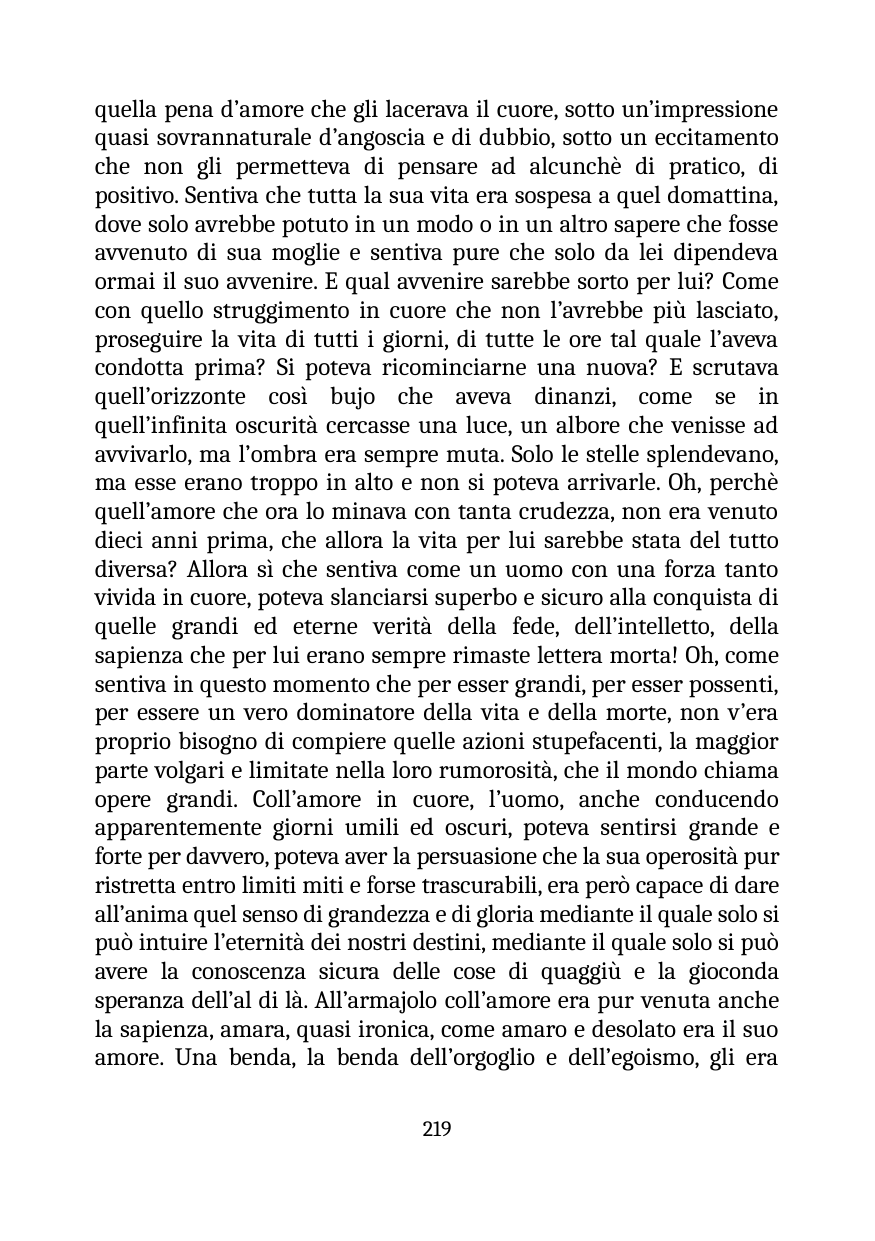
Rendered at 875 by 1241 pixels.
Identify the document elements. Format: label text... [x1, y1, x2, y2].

text quella pena d’amore che gli lacerava il cuore, sotto un’impressione quasi sovrannaturale d’angoscia e di dubbio, sotto un eccitamento che non gli permetteva di pensare ad alcunchè di pratico, di positivo. Sentiva che tutta la sua vita era sospesa a quel domattina, dove solo avrebbe potuto in un modo o in un altro sapere che fosse avvenuto di sua moglie e sentiva pure che solo da lei dipendeva ormai il suo avvenire. E qual avvenire sarebbe sorto per lui? Come con quello struggimento in cuore che non l’avrebbe più lasciato, proseguire la vita di tutti i giorni, di tutte le ore tal quale l’aveva condotta prima? Si poteva ricominciarne una nuova? E scrutava quell’orizzonte così bujo che aveva dinanzi, come se in quell’infinita oscurità cercasse una luce, un albore che venisse ad avvivarlo, ma l’ombra era sempre muta. Solo le stelle splendevano, ma esse erano troppo in alto e non si poteva arrivarle. Oh, perchè quell’amore che ora lo minava con tanta crudezza, non era venuto dieci anni prima, che allora la vita per lui sarebbe stata del tutto diversa? Allora sì che sentiva come un uomo con una forza tanto vivida in cuore, poteva slanciarsi superbo e sicuro alla conquista di quelle grandi ed eterne verità della fede, dell’intelletto, della sapienza che per lui erano sempre rimaste lettera morta! Oh, come sentiva in questo momento che per esser grandi, per esser possenti, per essere un vero dominatore della vita e della morte, non v’era proprio bisogno di compiere quelle azioni stupefacenti, la maggior parte volgari e limitate nella loro rumorosità, che il mondo chiama opere grandi. Coll’amore in cuore, l’uomo, anche conducendo apparentemente giorni umili ed oscuri, poteva sentirsi grande e forte per davvero, poteva aver la persuasione che la sua operosità pur ristretta entro limiti miti e forse trascurabili, era però capace di dare all’anima quel senso di grandezza e di gloria mediante il quale solo si può intuire l’eternità dei nostri destini, mediante il quale solo si può avere la conoscenza sicura delle cose di quaggiù e la gioconda speranza dell’al di là. All’armajolo coll’amore era pur venuta anche la sapienza, amara, quasi ironica, come amaro e desolato era il suo amore. Una benda, la benda dell’orgoglio e dell’egoismo, gli era [94, 94, 779, 1072]
